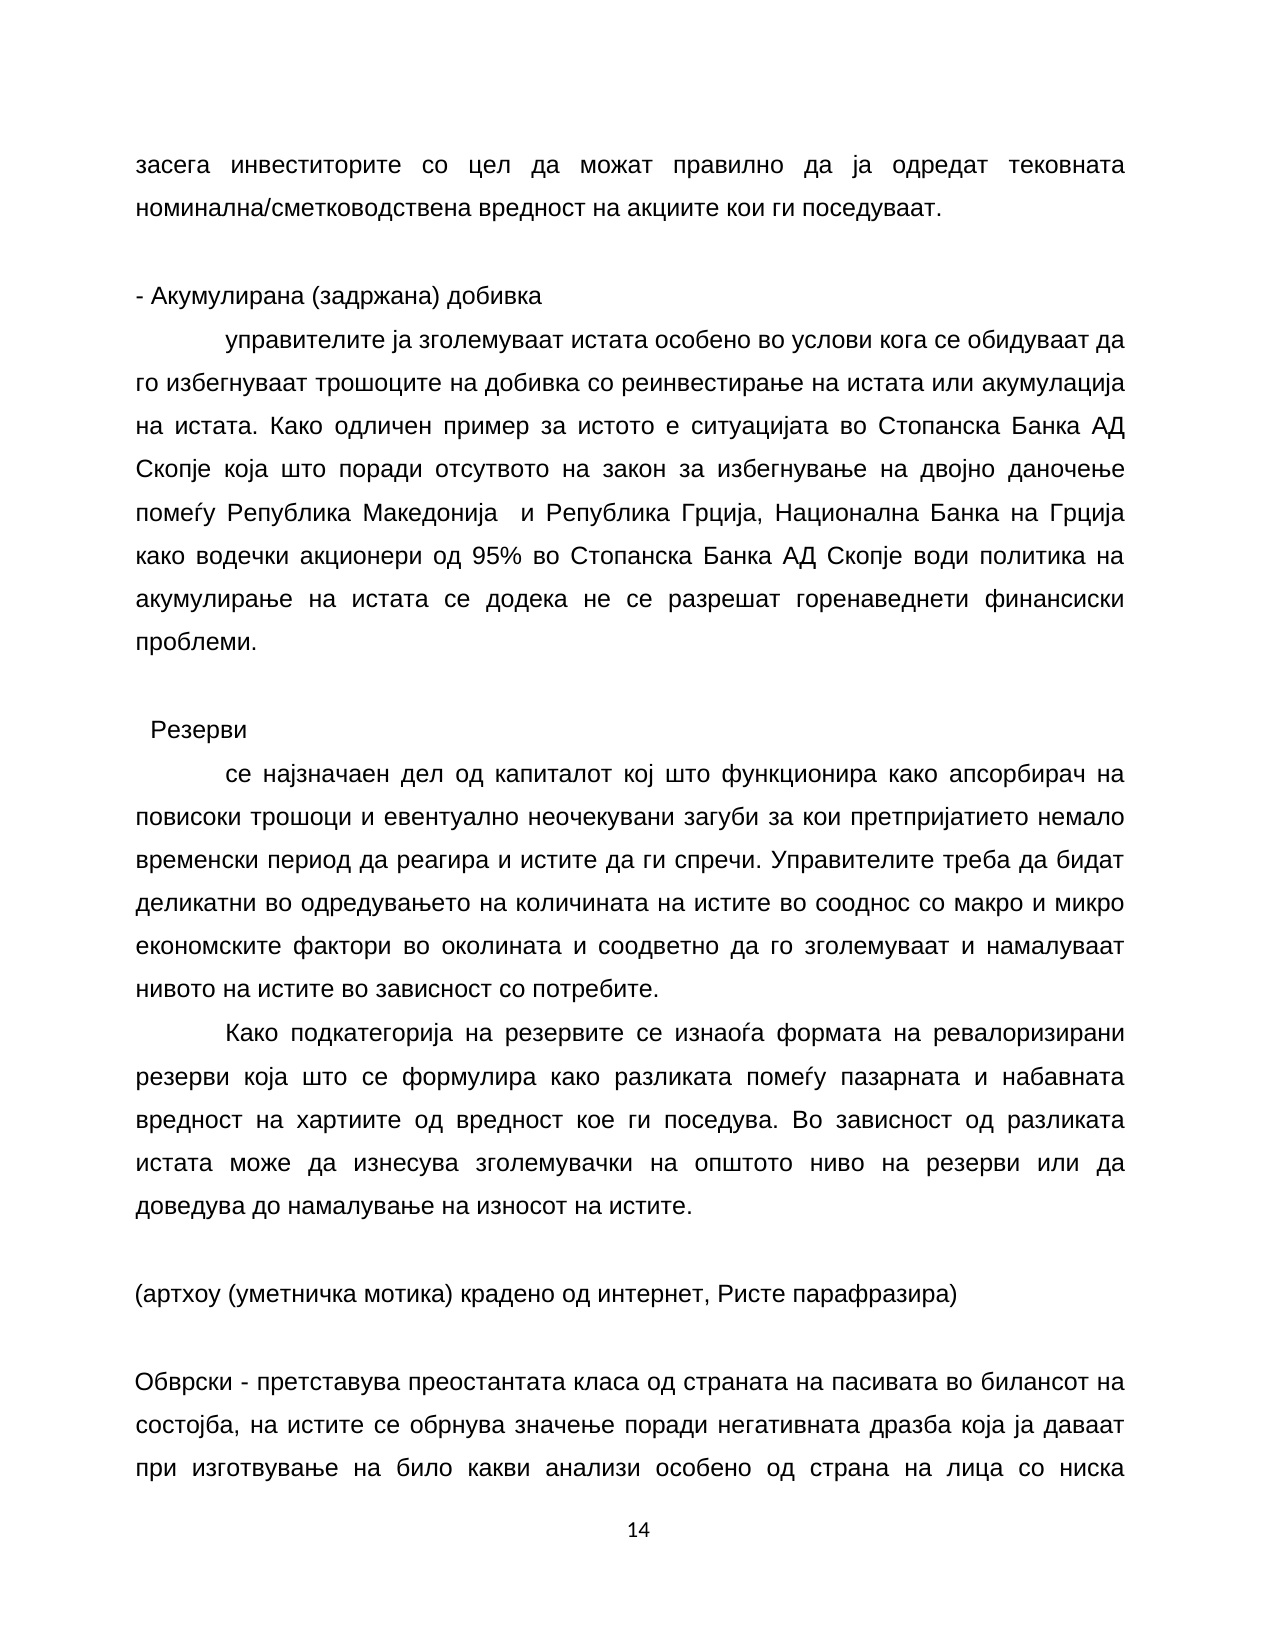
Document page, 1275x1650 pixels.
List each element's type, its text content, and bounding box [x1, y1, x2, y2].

text - Акумулирана (задржана) добивка [134, 281, 1126, 310]
text се најзначаен дел од капиталот кој што функционира како апсорбирач на повисоки трошоци и евентуално неочекувани загуби за кои претпријатието немало временски период да реагира и истите да ги спречи. Управителите треба да бидат деликатни во одредувањето на количината на истите во сооднос со макро и микро економските фактори во околината и соодветно да го зголемуваат и намалуваат нивото на истите во зависност со потребите. [134, 759, 1126, 1003]
text управителите ја зголемуваат истата особено во услови кога се обидуваат да го избегнуваат трошоците на добивка со реинвестирање на истата или акумулација на истата. Како одличен пример за истото е ситуацијата во Стопанска Банка АД Скопје која што поради отсутвото на закон за избегнување на двојно даночење помеѓу Република Македонија и Република Грција, Национална Банка на Грција како водечки акционери од 95% во Стопанска Банка АД Скопје води политика на акумулирање на истата се додека не се разрешат горенаведнети финансиски проблеми. [134, 325, 1126, 656]
text Обврски - претставува преостантата класа од страната на пасивата во билансот на состојба, на истите се обрнува значење поради негативната дразба која ја даваат при изготвување на било какви анализи особено од страна на лица со ниска [134, 1367, 1126, 1482]
text (артхоу (уметничка мотика) крадено од интернет, Ристе парафразира) [134, 1279, 1126, 1307]
text Како подкатегорија на резервите се изнаоѓа формата на ревалоризирани резерви која што се формулира како разликата помеѓу пазарната и набавната вредност на хартиите од вредност кое ги поседува. Во зависност од разликата истата може да изнесува зголемувачки на општото ниво на резерви или да доведува до намалување на износот на истите. [134, 1018, 1126, 1219]
text засега инвеститорите со цел да можат правилно да ја одредат тековната номинална/сметководствена вредност на акциите кои ги поседуваат. [134, 150, 1126, 222]
text Резерви [134, 715, 1126, 743]
